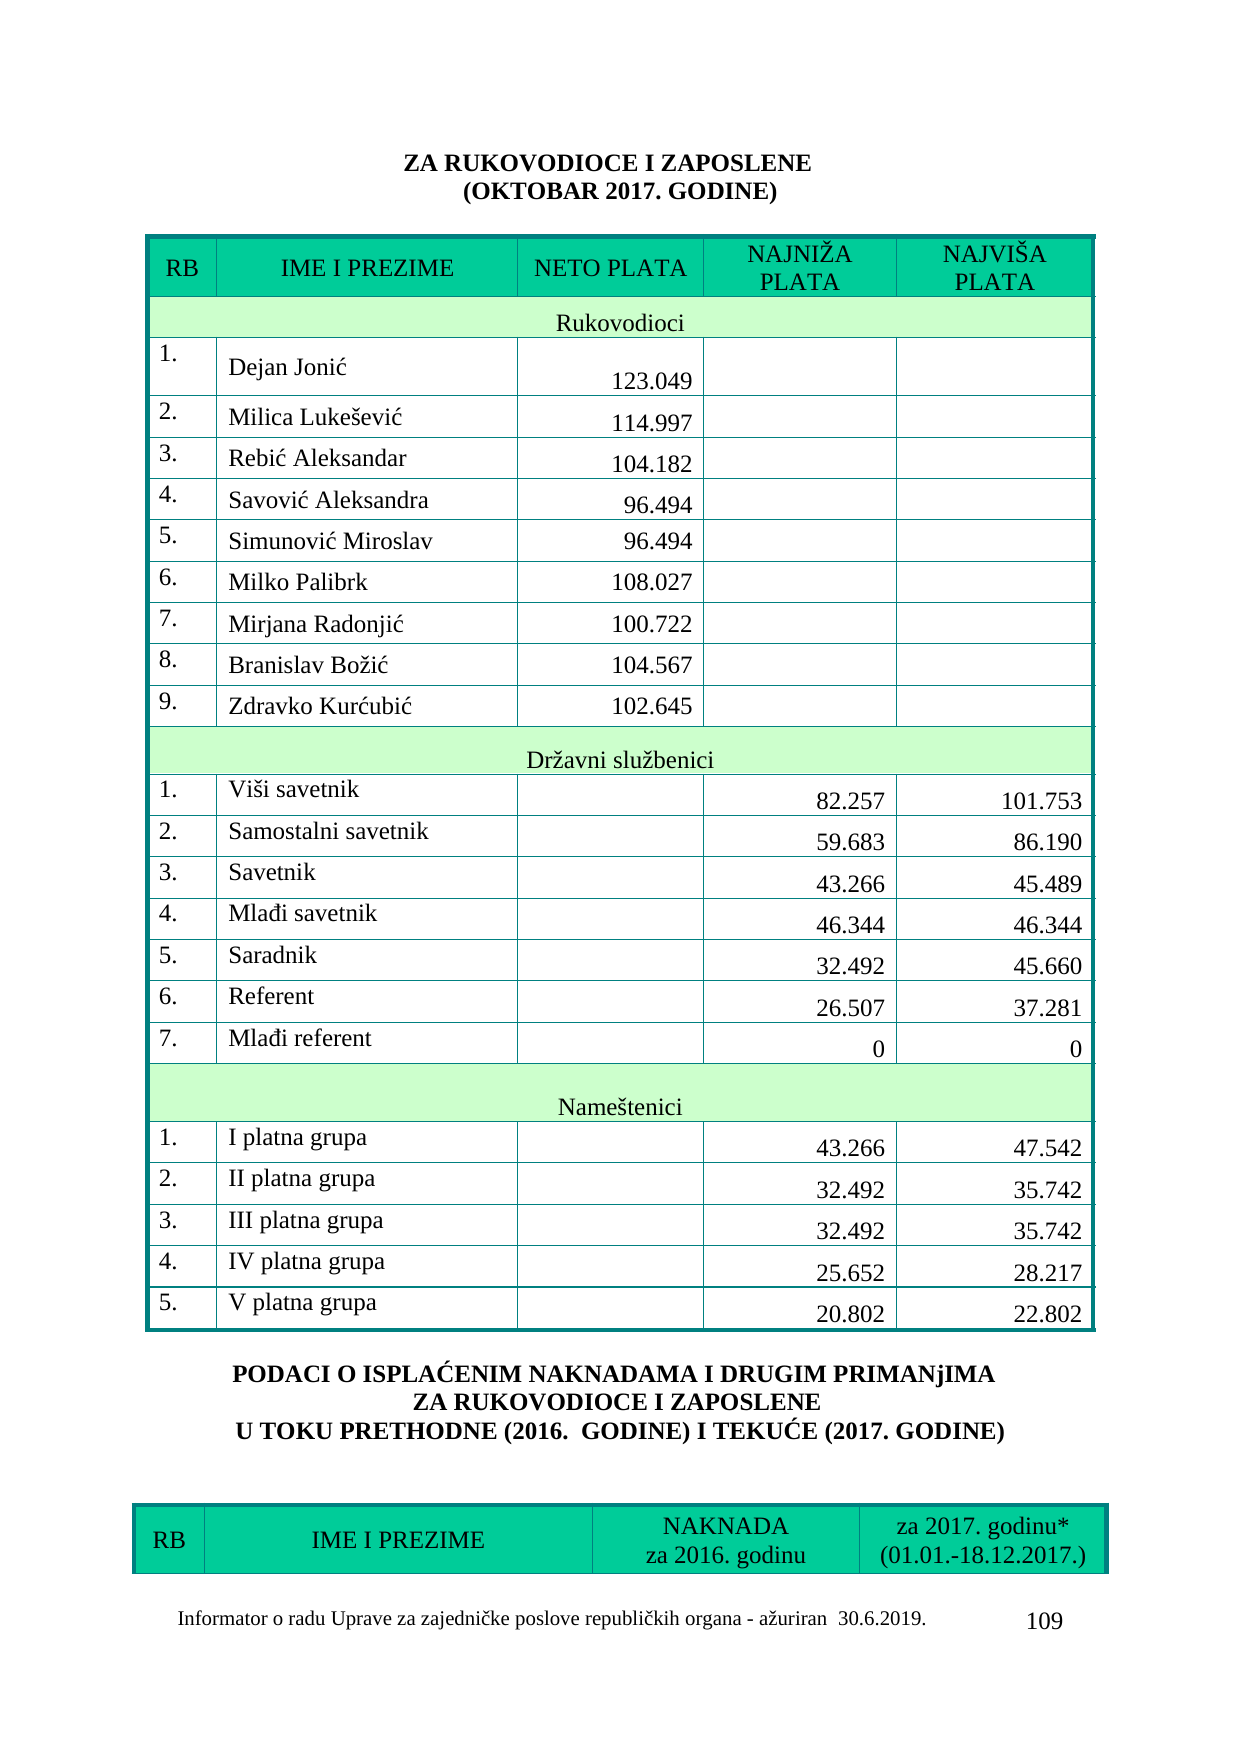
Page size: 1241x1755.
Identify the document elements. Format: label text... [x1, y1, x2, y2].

table_cell 26.507 [704, 981, 896, 1022]
table_cell 5. [150, 520, 216, 561]
table_cell Rebić Aleksandar [217, 438, 517, 478]
table_header RB [136, 1507, 204, 1573]
table_cell 3. [150, 438, 216, 478]
table_cell 7. [150, 603, 216, 643]
table_cell 82.257 [704, 775, 896, 815]
table_cell [704, 520, 896, 561]
table_cell V platna grupa [217, 1288, 517, 1328]
table_cell [704, 338, 896, 395]
table_cell 108.027 [518, 562, 703, 602]
table_cell [518, 981, 703, 1022]
table_cell 43.266 [704, 1122, 896, 1162]
table_cell Milko Palibrk [217, 562, 517, 602]
table_cell I platna grupa [217, 1122, 517, 1162]
table_cell III platna grupa [217, 1205, 517, 1245]
table_cell 6. [150, 562, 216, 602]
table_cell [897, 479, 1091, 519]
table_cell 43.266 [704, 857, 896, 897]
table_cell 86.190 [897, 816, 1091, 856]
table_cell Savović Aleksandra [217, 479, 517, 519]
table_cell [518, 940, 703, 980]
table_cell Državni službenici [150, 727, 1091, 773]
table_cell 2. [150, 1163, 216, 1204]
text U TOKU PRETHODNE (2016. GODINE) I TEKUĆE (2017. GODINE) [177, 1416, 1063, 1445]
table_cell 104.182 [518, 438, 703, 478]
table_cell Simunović Miroslav [217, 520, 517, 561]
table_cell [518, 1122, 703, 1162]
table_cell 96.494 [518, 520, 703, 561]
table_header NETO PLATA [518, 239, 703, 296]
table_cell [897, 438, 1091, 478]
table_cell 32.492 [704, 1205, 896, 1245]
table_cell 45.489 [897, 857, 1091, 897]
table_cell Saradnik [217, 940, 517, 980]
table_header NAKNADA za 2016. godinu [593, 1507, 859, 1573]
table_cell 3. [150, 1205, 216, 1245]
table_cell [518, 899, 703, 939]
table_header NAJNIŽA PLATA [704, 239, 896, 296]
table_cell 2. [150, 396, 216, 437]
text ZA RUKOVODIOCE I ZAPOSLENE [177, 148, 1063, 176]
text (OKTOBAR 2017. GODINE) [177, 176, 1063, 205]
table_cell Mirjana Radonjić [217, 603, 517, 643]
table_cell 2. [150, 816, 216, 856]
table_header IME I PREZIME [205, 1507, 592, 1573]
table_cell 22.802 [897, 1288, 1091, 1328]
table_cell 46.344 [704, 899, 896, 939]
table_cell 100.722 [518, 603, 703, 643]
table_cell [518, 1023, 703, 1063]
table_cell [704, 644, 896, 685]
table_cell 102.645 [518, 686, 703, 726]
table_cell [518, 1205, 703, 1245]
table_cell Milica Lukešević [217, 396, 517, 437]
table_cell 1. [150, 1122, 216, 1162]
table_cell Zdravko Kurćubić [217, 686, 517, 726]
table_cell 35.742 [897, 1205, 1091, 1245]
table_cell [704, 479, 896, 519]
table_cell 123.049 [518, 338, 703, 395]
table_cell Branislav Božić [217, 644, 517, 685]
table_cell 25.652 [704, 1246, 896, 1286]
table_cell 4. [150, 1246, 216, 1286]
text PODACI O ISPLAĆENIM NAKNADAMA I DRUGIM PRIMANјIMA [177, 1359, 1063, 1387]
table_cell [518, 1288, 703, 1328]
table_cell Mlađi referent [217, 1023, 517, 1063]
table_cell 6. [150, 981, 216, 1022]
table_cell [897, 603, 1091, 643]
table_cell 9. [150, 686, 216, 726]
table_cell 0 [704, 1023, 896, 1063]
table_cell [897, 644, 1091, 685]
table_cell 32.492 [704, 1163, 896, 1204]
table_header IME I PREZIME [217, 239, 517, 296]
table_cell Referent [217, 981, 517, 1022]
table_cell [897, 520, 1091, 561]
table_cell 5. [150, 1288, 216, 1328]
table_cell [704, 396, 896, 437]
table_cell 35.742 [897, 1163, 1091, 1204]
table_cell [704, 686, 896, 726]
table_cell 45.660 [897, 940, 1091, 980]
table_cell [704, 562, 896, 602]
table_cell [518, 816, 703, 856]
table_cell Mlađi savetnik [217, 899, 517, 939]
table_cell 46.344 [897, 899, 1091, 939]
table_cell [518, 1163, 703, 1204]
table_cell [518, 857, 703, 897]
table_cell 32.492 [704, 940, 896, 980]
table_header za 2017. godinu* (01.01.-18.12.2017.) [860, 1507, 1104, 1573]
table_cell Rukovodioci [150, 297, 1091, 337]
table_cell 3. [150, 857, 216, 897]
table_cell [518, 1246, 703, 1286]
table_cell 5. [150, 940, 216, 980]
table_cell [897, 396, 1091, 437]
table_cell [897, 686, 1091, 726]
table_cell [897, 338, 1091, 395]
table_cell Nameštenici [150, 1064, 1091, 1121]
table_cell Viši savetnik [217, 775, 517, 815]
table_cell 47.542 [897, 1122, 1091, 1162]
table_cell IV platna grupa [217, 1246, 517, 1286]
table_cell 20.802 [704, 1288, 896, 1328]
table_cell 101.753 [897, 775, 1091, 815]
table_cell Dejan Jonić [217, 338, 517, 395]
table_cell 59.683 [704, 816, 896, 856]
table_cell 0 [897, 1023, 1091, 1063]
table_cell 7. [150, 1023, 216, 1063]
table_cell II platna grupa [217, 1163, 517, 1204]
table_cell 1. [150, 338, 216, 395]
table_cell 8. [150, 644, 216, 685]
table_cell Savetnik [217, 857, 517, 897]
table_cell [518, 775, 703, 815]
table_cell 1. [150, 775, 216, 815]
table_cell 4. [150, 479, 216, 519]
table_cell 114.997 [518, 396, 703, 437]
table_cell 4. [150, 899, 216, 939]
table_header RB [150, 239, 216, 296]
table_cell 37.281 [897, 981, 1091, 1022]
text ZA RUKOVODIOCE I ZAPOSLENE [177, 1387, 1063, 1416]
table_cell Samostalni savetnik [217, 816, 517, 856]
table_cell 104.567 [518, 644, 703, 685]
table_cell [897, 562, 1091, 602]
table_cell [704, 438, 896, 478]
table_cell [704, 603, 896, 643]
table_header NAJVIŠA PLATA [897, 239, 1091, 296]
table_cell 96.494 [518, 479, 703, 519]
table_cell 28.217 [897, 1246, 1091, 1286]
